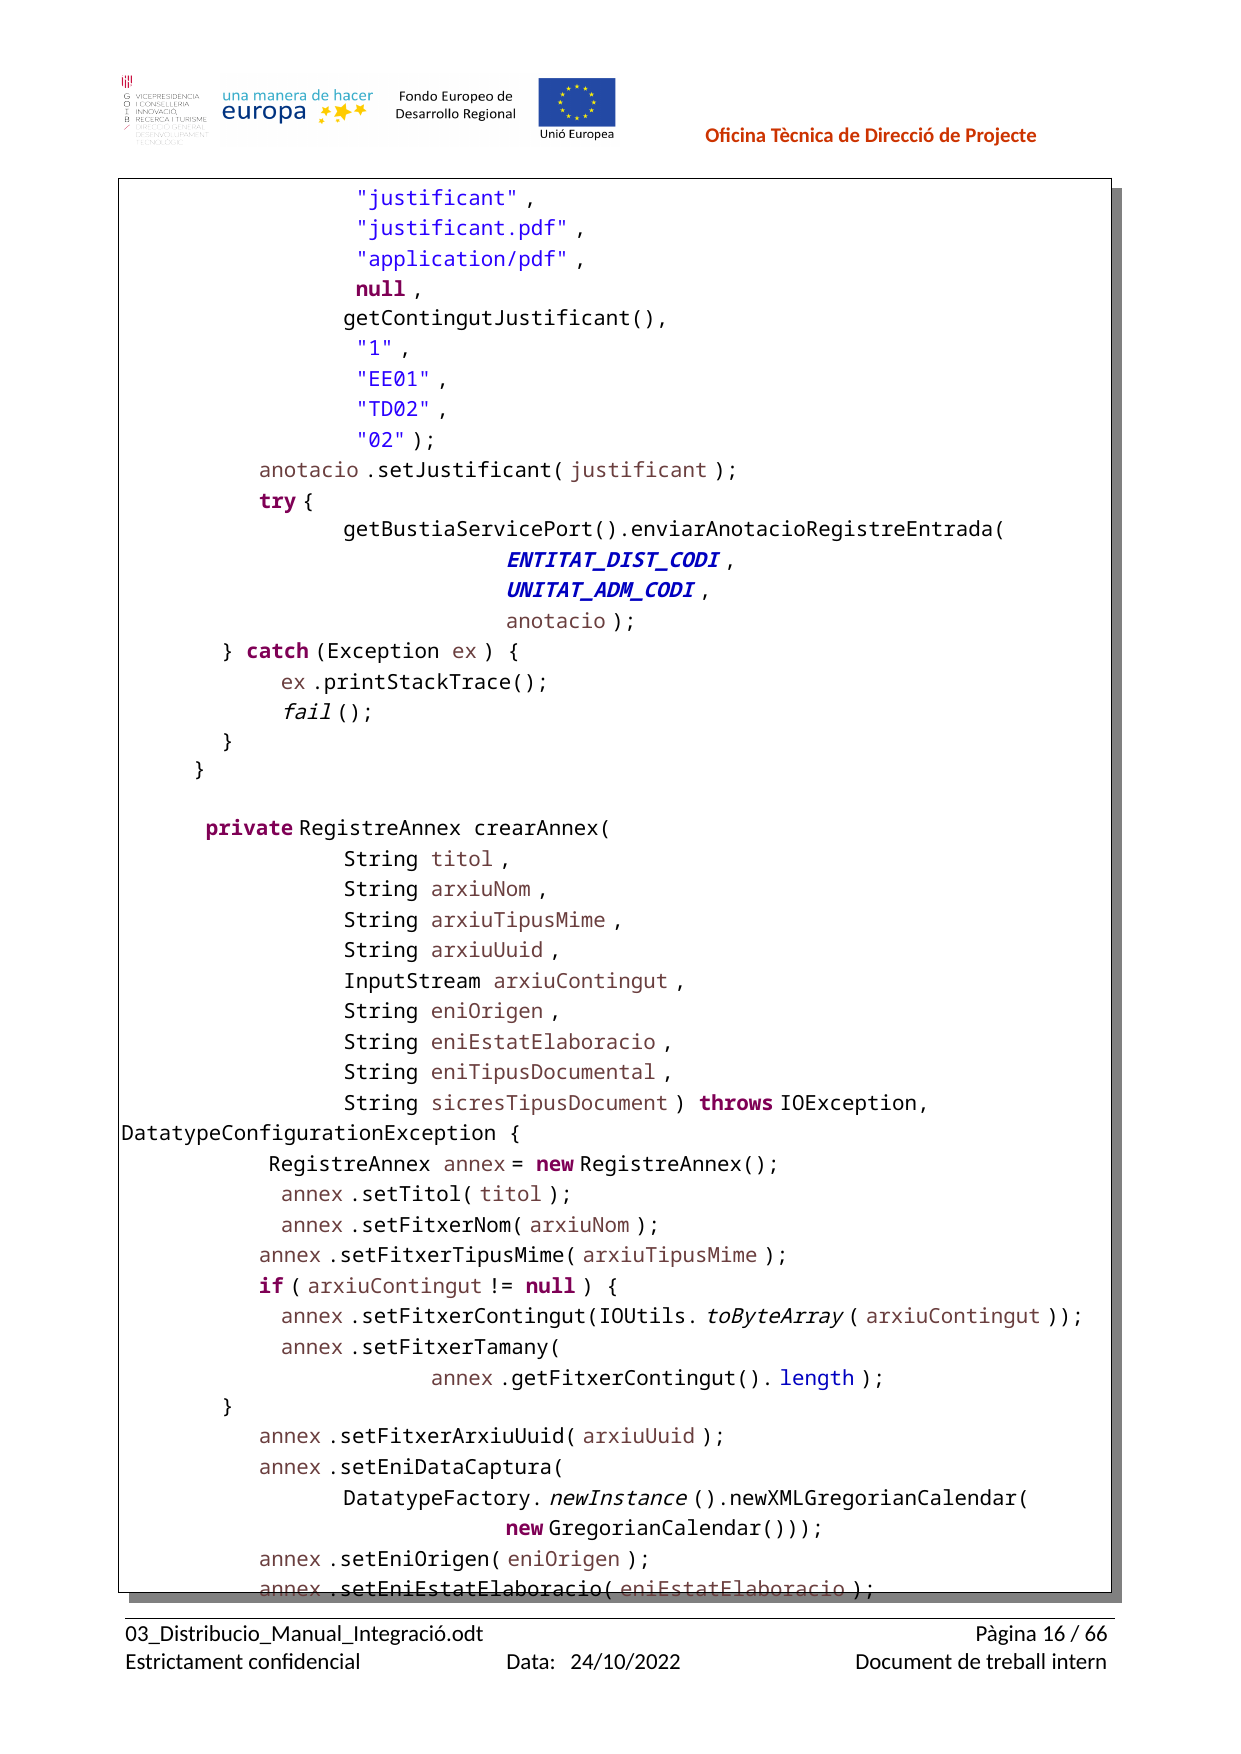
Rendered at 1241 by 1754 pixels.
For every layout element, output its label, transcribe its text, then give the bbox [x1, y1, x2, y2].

text null , [119, 269, 1111, 300]
text annex .setTitol( titol ); [119, 1174, 1111, 1205]
text "1" , [119, 328, 1111, 359]
text annex .setEniDataCaptura( [119, 1447, 1111, 1478]
text annex .setFitxerTamany( [119, 1327, 1111, 1358]
text "02" ); [119, 420, 1111, 450]
text InputStream arxiuContingut , [119, 961, 1111, 991]
text anotacio ); [119, 601, 1111, 631]
text annex .setFitxerArxiuUuid( arxiuUuid ); [119, 1417, 1111, 1447]
picture [118, 73, 213, 147]
text annex .getFitxerContingut(). length ); [119, 1358, 1111, 1388]
text } catch (Exception ex ) { [119, 631, 1111, 662]
text new GregorianCalendar())); [119, 1508, 1111, 1539]
text UNITAT_ADM_CODI , [119, 570, 1111, 601]
text String arxiuNom , [119, 869, 1111, 900]
text annex .setFitxerNom( arxiuNom ); [119, 1205, 1111, 1236]
text RegistreAnnex annex = new RegistreAnnex(); [119, 1144, 1111, 1174]
text try { [119, 481, 1111, 511]
text getBustiaServicePort().enviarAnotacioRegistreEntrada( [119, 511, 1111, 540]
picture [219, 73, 621, 147]
text getContingutJustificant(), [119, 300, 1111, 328]
text String arxiuTipusMime , [119, 900, 1111, 930]
text } [119, 1388, 1111, 1417]
text String eniTipusDocumental , [119, 1052, 1111, 1083]
text String sicresTipusDocument ) throws IOException, DatatypeConfigurationException { [119, 1083, 1111, 1144]
text anotacio .setJustificant( justificant ); [119, 450, 1111, 481]
text } [119, 723, 1111, 751]
text private RegistreAnnex crearAnnex( [119, 808, 1111, 839]
text String eniEstatElaboracio , [119, 1022, 1111, 1052]
text ENTITAT_DIST_CODI , [119, 540, 1111, 570]
text annex .setEniEstatElaboracio( eniEstatElaboracio ); [119, 1569, 1111, 1592]
text annex .setEniOrigen( eniOrigen ); [119, 1539, 1111, 1569]
text DatatypeFactory. newInstance ().newXMLGregorianCalendar( [119, 1478, 1111, 1508]
text annex .setFitxerContingut(IOUtils. toByteArray ( arxiuContingut )); [119, 1297, 1111, 1327]
text ex .printStackTrace(); [119, 662, 1111, 692]
text "justificant" , [119, 179, 1111, 208]
text String arxiuUuid , [119, 930, 1111, 961]
text if ( arxiuContingut != null ) { [119, 1266, 1111, 1297]
text String eniOrigen , [119, 991, 1111, 1022]
text "justificant.pdf" , [119, 208, 1111, 239]
text "TD02" , [119, 389, 1111, 420]
text fail (); [119, 692, 1111, 723]
text } [119, 751, 1111, 783]
text String titol , [119, 839, 1111, 869]
text annex .setFitxerTipusMime( arxiuTipusMime ); [119, 1236, 1111, 1266]
text "application/pdf" , [119, 239, 1111, 269]
text "EE01" , [119, 359, 1111, 389]
